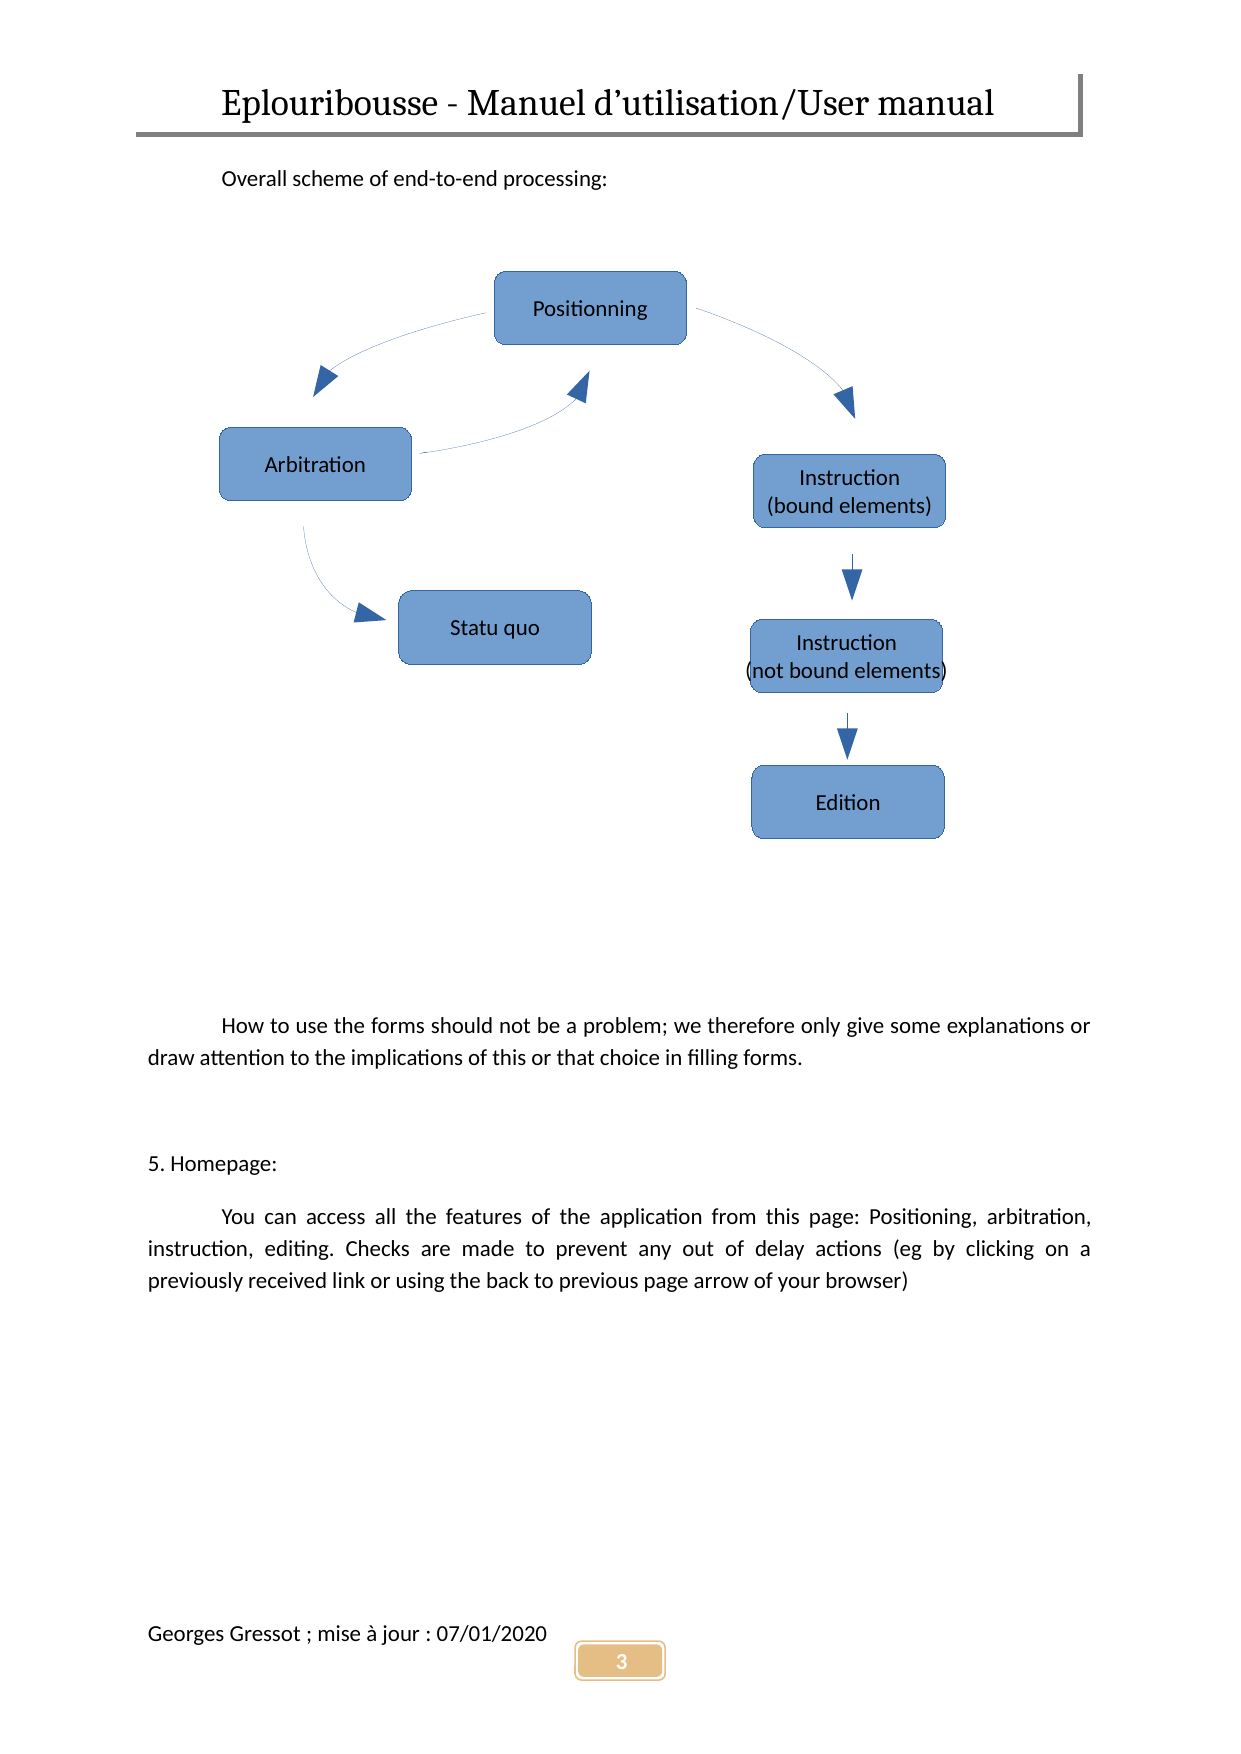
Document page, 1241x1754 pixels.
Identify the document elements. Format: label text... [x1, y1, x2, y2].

text You can access all the features of the application from this page: Positioning, arbitration, instruction, editing. Checks are made to prevent any out of delay actions (eg by clicking on a previously received link or using the back to previous page arrow of your browser) [148, 1202, 1093, 1294]
text 5. Homepage: [148, 1149, 1093, 1177]
text How to use the forms should not be a problem; we therefore only give some explanations or draw attention to the implications of this or that choice in filling forms. [148, 1011, 1093, 1071]
text Overall scheme of end-to-end processing: [148, 164, 1093, 193]
